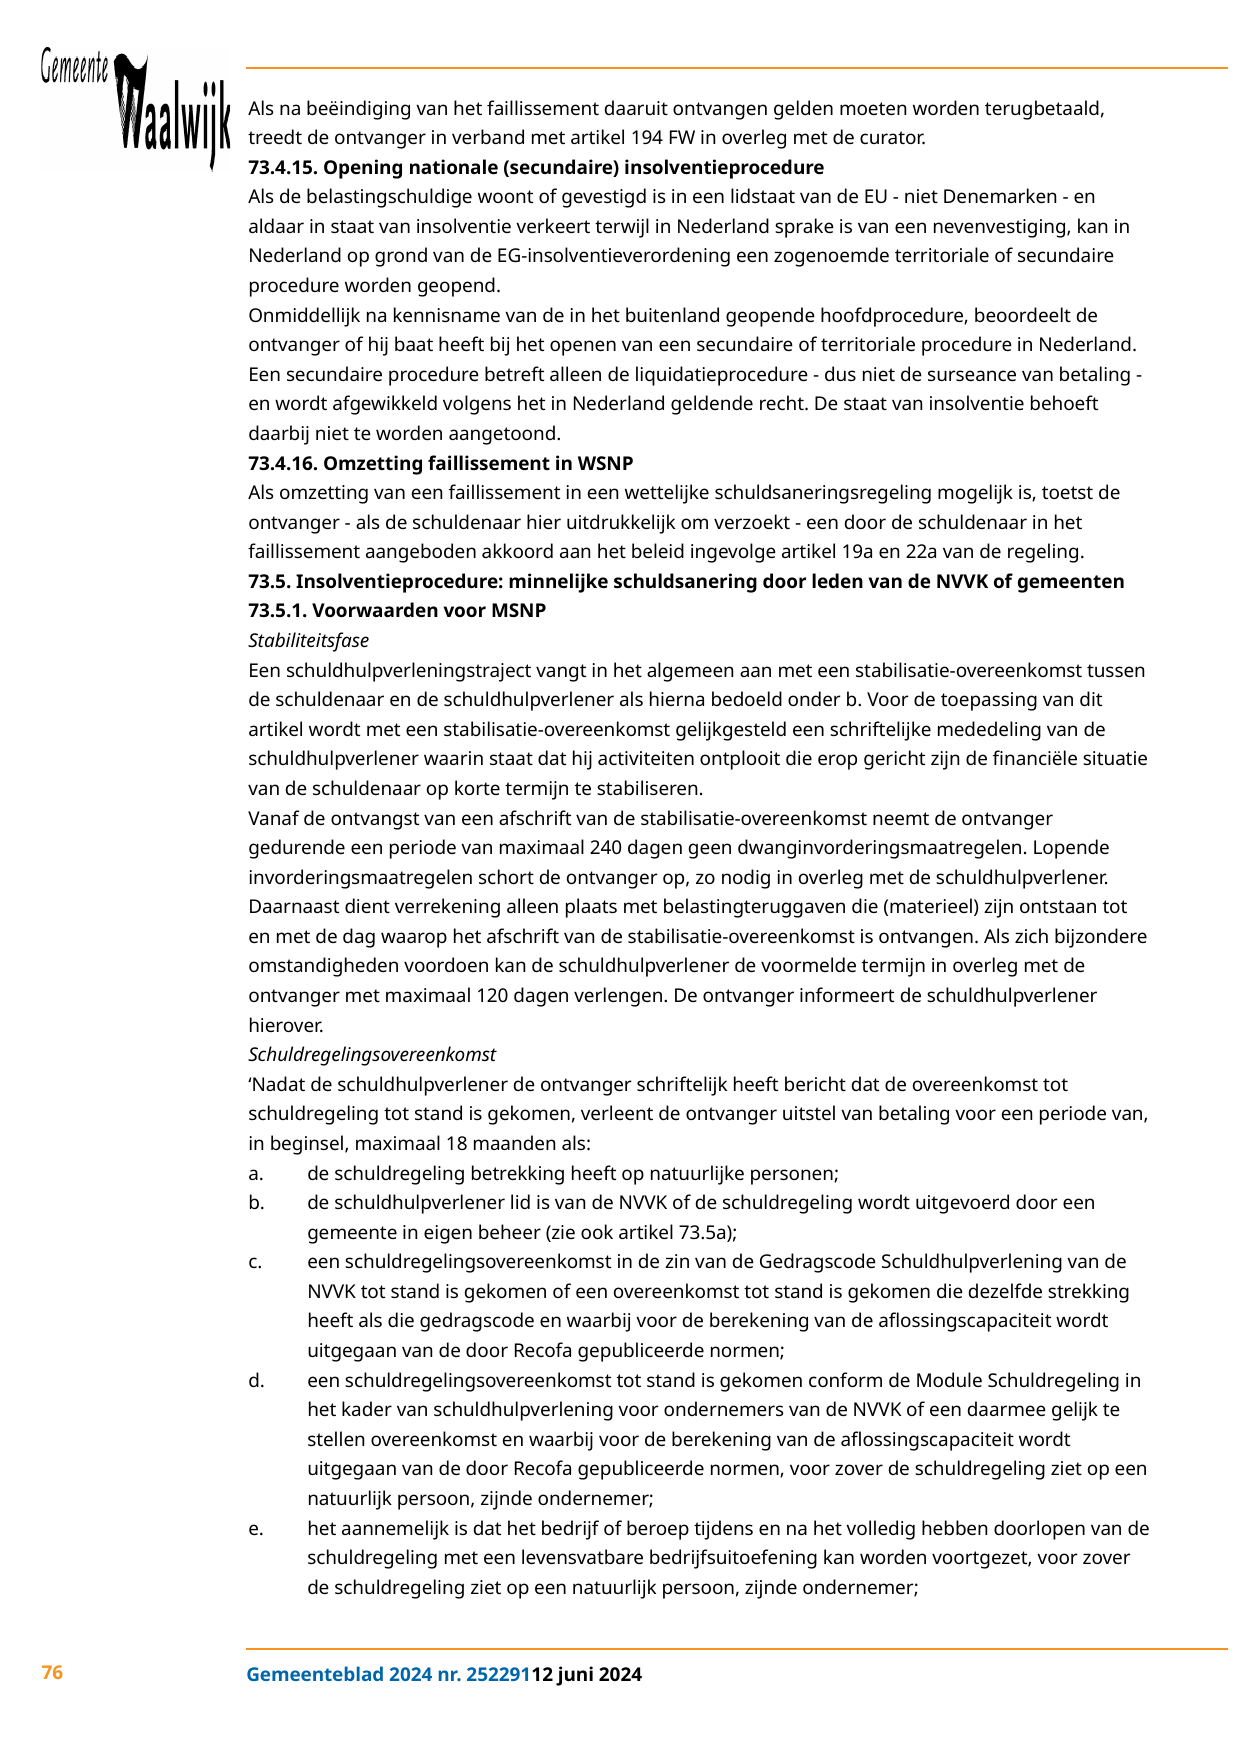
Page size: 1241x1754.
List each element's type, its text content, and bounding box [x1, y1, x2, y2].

text Als de belastingschuldige woont of gevestigd is in een lidstaat van de EU - niet Denemarken - en aldaar in staat van insolventie verkeert terwijl in Nederland sprake is van een nevenvestiging, kan in Nederland op grond van de EG-insolventieverordening een zogenoemde territoriale of secundaire procedure worden geopend. [248, 183, 1152, 298]
list een schuldregelingsovereenkomst tot stand is gekomen conform de Module Schuldregeling in het kader van schuldhulpverlening voor ondernemers van de NVVK of een daarmee gelijk te stellen overeenkomst en waarbij voor de berekening van de aflossingscapaciteit wordt uitgegaan van de door Recofa gepubliceerde normen, voor zover de schuldregeling ziet op een natuurlijk persoon, zijnde ondernemer; [248, 1367, 1152, 1511]
list de schuldregeling betrekking heeft op natuurlijke personen; [248, 1160, 1152, 1186]
text 73.5. Insolventieprocedure: minnelijke schuldsanering door leden van de NVVK of gemeenten [248, 568, 1152, 594]
text Als omzetting van een faillissement in een wettelijke schuldsaneringsregeling mogelijk is, toetst de ontvanger - als de schuldenaar hier uitdrukkelijk om verzoekt - een door de schuldenaar in het faillissement aangeboden akkoord aan het beleid ingevolge artikel 19a en 22a van de regeling. [248, 479, 1152, 564]
text Als na beëindiging van het faillissement daaruit ontvangen gelden moeten worden terugbetaald, treedt de ontvanger in verband met artikel 194 FW in overleg met de curator. [248, 95, 1152, 150]
text Vanaf de ontvangst van een afschrift van de stabilisatie-overeenkomst neemt de ontvanger gedurende een periode van maximaal 240 dagen geen dwanginvorderingsmaatregelen. Lopende invorderingsmaatregelen schort de ontvanger op, zo nodig in overleg met de schuldhulpverlener. Daarnaast dient verrekening alleen plaats met belastingteruggaven die (materieel) zijn ontstaan tot en met de dag waarop het afschrift van de stabilisatie-overeenkomst is ontvangen. Als zich bijzondere omstandigheden voordoen kan de schuldhulpverlener de voormelde termijn in overleg met de ontvanger met maximaal 120 dagen verlengen. De ontvanger informeert de schuldhulpverlener hierover. [248, 805, 1152, 1038]
text 73.4.16. Omzetting faillissement in WSNP [248, 450, 1152, 476]
text 73.5.1. Voorwaarden voor MSNP [248, 598, 1152, 623]
picture [41, 47, 231, 172]
text Stabiliteitsfase [248, 627, 1152, 653]
text 73.4.15. Opening nationale (secundaire) insolventieprocedure [248, 154, 1152, 180]
text Een schuldhulpverleningstraject vangt in het algemeen aan met een stabilisatie-overeenkomst tussen de schuldenaar en de schuldhulpverlener als hierna bedoeld onder b. Voor de toepassing van dit artikel wordt met een stabilisatie-overeenkomst gelijkgesteld een schriftelijke mededeling van de schuldhulpverlener waarin staat dat hij activiteiten ontplooit die erop gericht zijn de financiële situatie van de schuldenaar op korte termijn te stabiliseren. [248, 657, 1152, 801]
list het aannemelijk is dat het bedrijf of beroep tijdens en na het volledig hebben doorlopen van de schuldregeling met een levensvatbare bedrijfsuitoefening kan worden voortgezet, voor zover de schuldregeling ziet op een natuurlijk persoon, zijnde ondernemer; [248, 1515, 1152, 1600]
text Onmiddellijk na kennisname van de in het buitenland geopende hoofdprocedure, beoordeelt de ontvanger of hij baat heeft bij het openen van een secundaire of territoriale procedure in Nederland. Een secundaire procedure betreft alleen de liquidatieprocedure - dus niet de surseance van betaling - en wordt afgewikkeld volgens het in Nederland geldende recht. De staat van insolventie behoeft daarbij niet te worden aangetoond. [248, 302, 1152, 446]
list de schuldhulpverlener lid is van de NVVK of de schuldregeling wordt uitgevoerd door een gemeente in eigen beheer (zie ook artikel 73.5a); [248, 1189, 1152, 1245]
list een schuldregelingsovereenkomst in de zin van de Gedragscode Schuldhulpverlening van de NVVK tot stand is gekomen of een overeenkomst tot stand is gekomen die dezelfde strekking heeft als die gedragscode en waarbij voor de berekening van de aflossingscapaciteit wordt uitgegaan van de door Recofa gepubliceerde normen; [248, 1248, 1152, 1363]
text ‘Nadat de schuldhulpverlener de ontvanger schriftelijk heeft bericht dat de overeenkomst tot schuldregeling tot stand is gekomen, verleent de ontvanger uitstel van betaling voor een periode van, in beginsel, maximaal 18 maanden als: [248, 1071, 1152, 1156]
text Schuldregelingsovereenkomst [248, 1041, 1152, 1067]
